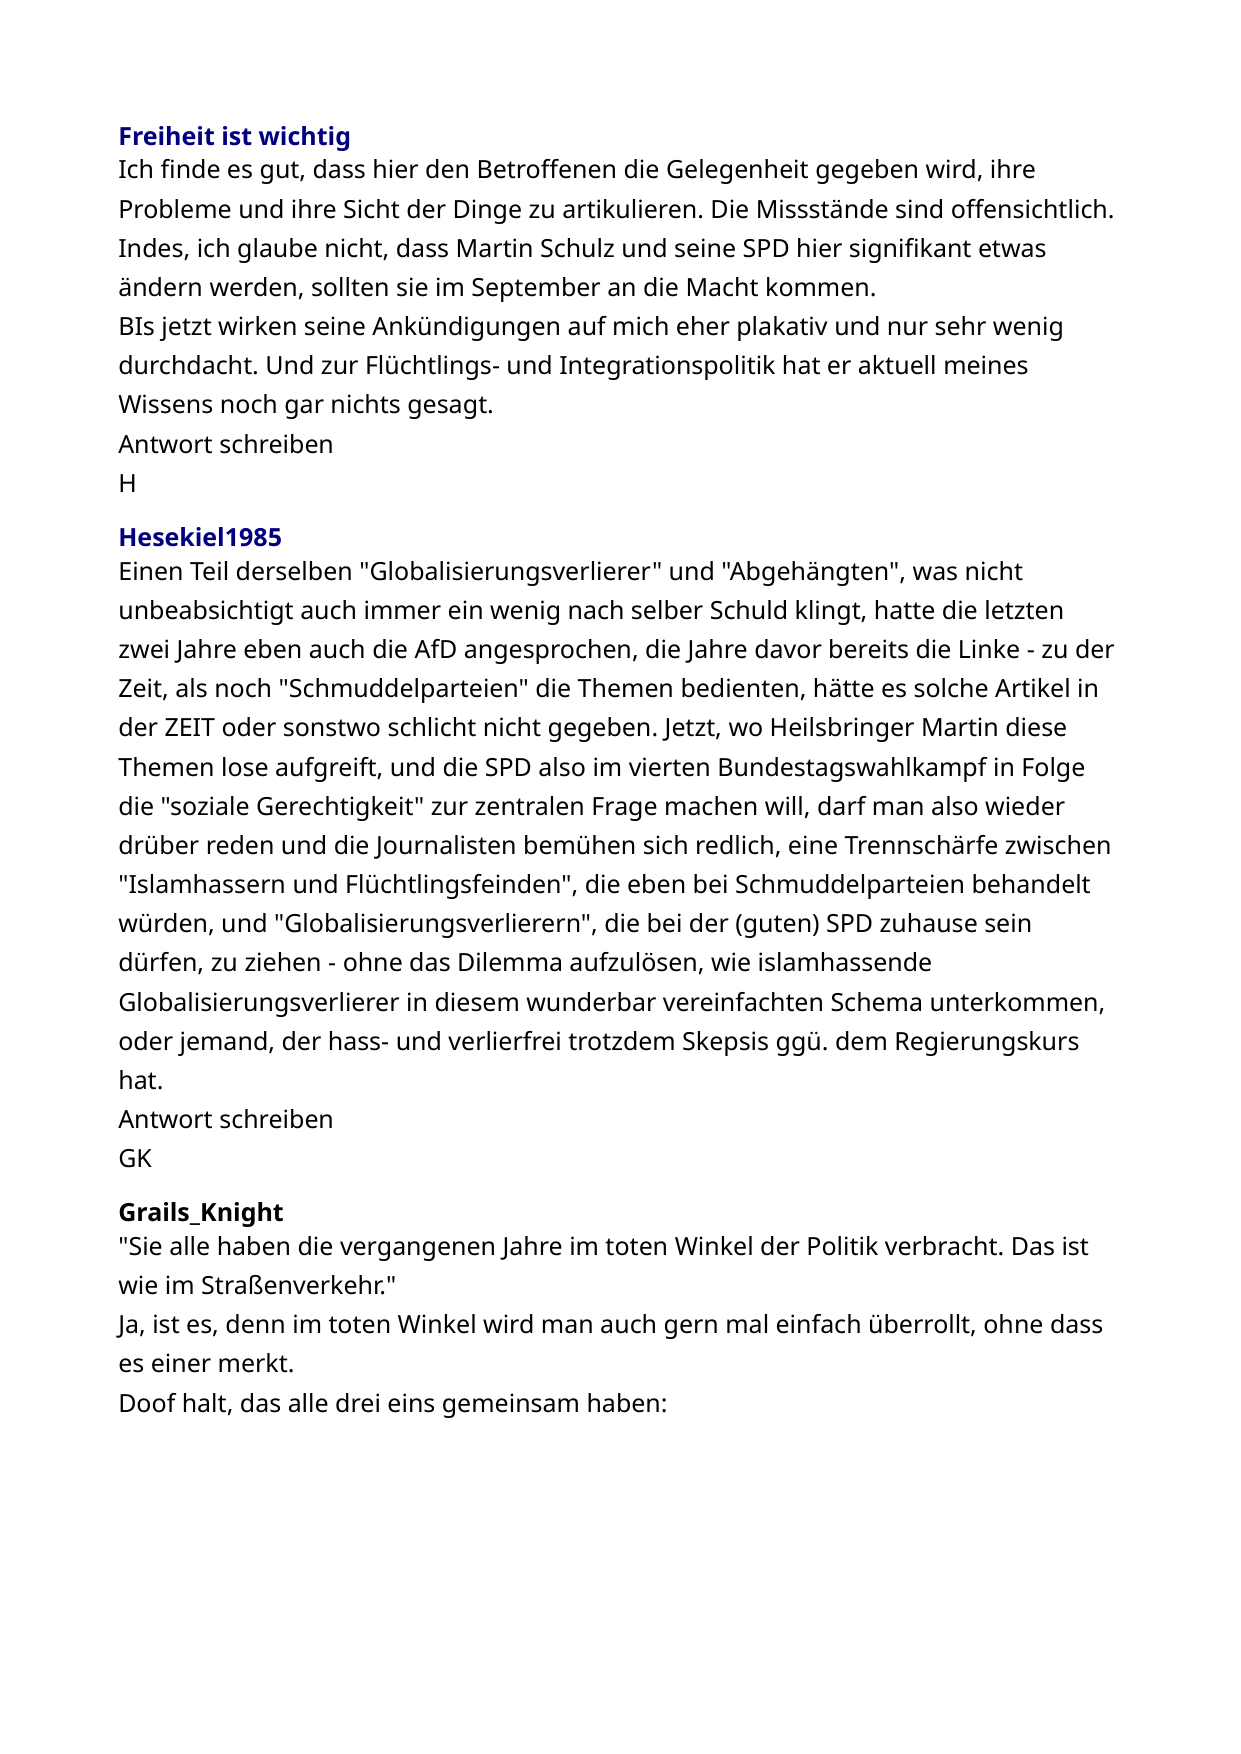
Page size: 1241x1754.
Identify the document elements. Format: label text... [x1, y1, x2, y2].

subtitle Grails_Knight [118, 1194, 1122, 1229]
text H [118, 466, 1122, 499]
subtitle Freiheit ist wichtig [118, 118, 1122, 152]
text Einen Teil derselben "Globalisierungsverlierer" und "Abgehängten", was nicht unbeabsichtigt auch immer ein wenig nach selber Schuld klingt, hatte die letzten zwei Jahre eben auch die AfD angesprochen, die Jahre davor bereits die Linke - zu der Zeit, als noch "Schmuddelparteien" die Themen bedienten, hätte es solche Artikel in der ZEIT oder sonstwo schlicht nicht gegeben. Jetzt, wo Heilsbringer Martin diese Themen lose aufgreift, und die SPD also im vierten Bundestagswahlkampf in Folge die "soziale Gerechtigkeit" zur zentralen Frage machen will, darf man also wieder drüber reden und die Journalisten bemühen sich redlich, eine Trennschärfe zwischen "Islamhassern und Flüchtlingsfeinden", die eben bei Schmuddelparteien behandelt würden, und "Globalisierungsverlierern", die bei der (guten) SPD zuhause sein dürfen, zu ziehen - ohne das Dilemma aufzulösen, wie islamhassende Globalisierungsverlierer in diesem wunderbar vereinfachten Schema unterkommen, oder jemand, der hass- und verlierfrei trotzdem Skepsis ggü. dem Regierungskurs hat. [118, 553, 1122, 1097]
text Ja, ist es, denn im toten Winkel wird man auch gern mal einfach überrollt, ohne dass es einer merkt. [118, 1307, 1122, 1380]
text GK [118, 1141, 1122, 1175]
subtitle Hesekiel1985 [118, 519, 1122, 553]
text Doof halt, das alle drei eins gemeinsam haben: [118, 1385, 1122, 1419]
text Antwort schreiben [118, 1102, 1122, 1136]
text Antwort schreiben [118, 426, 1122, 460]
text Ich finde es gut, dass hier den Betroffenen die Gelegenheit gegeben wird, ihre Probleme und ihre Sicht der Dinge zu artikulieren. Die Missstände sind offensichtlich. Indes, ich glaube nicht, dass Martin Schulz und seine SPD hier signifikant etwas ändern werden, sollten sie im September an die Macht kommen. BIs jetzt wirken seine Ankündigungen auf mich eher plakativ und nur sehr wenig durchdacht. Und zur Flüchtlings- und Integrationspolitik hat er aktuell meines Wissens noch gar nichts gesagt. [118, 152, 1122, 421]
text "Sie alle haben die vergangenen Jahre im toten Winkel der Politik verbracht. Das ist wie im Straßenverkehr." [118, 1229, 1122, 1302]
